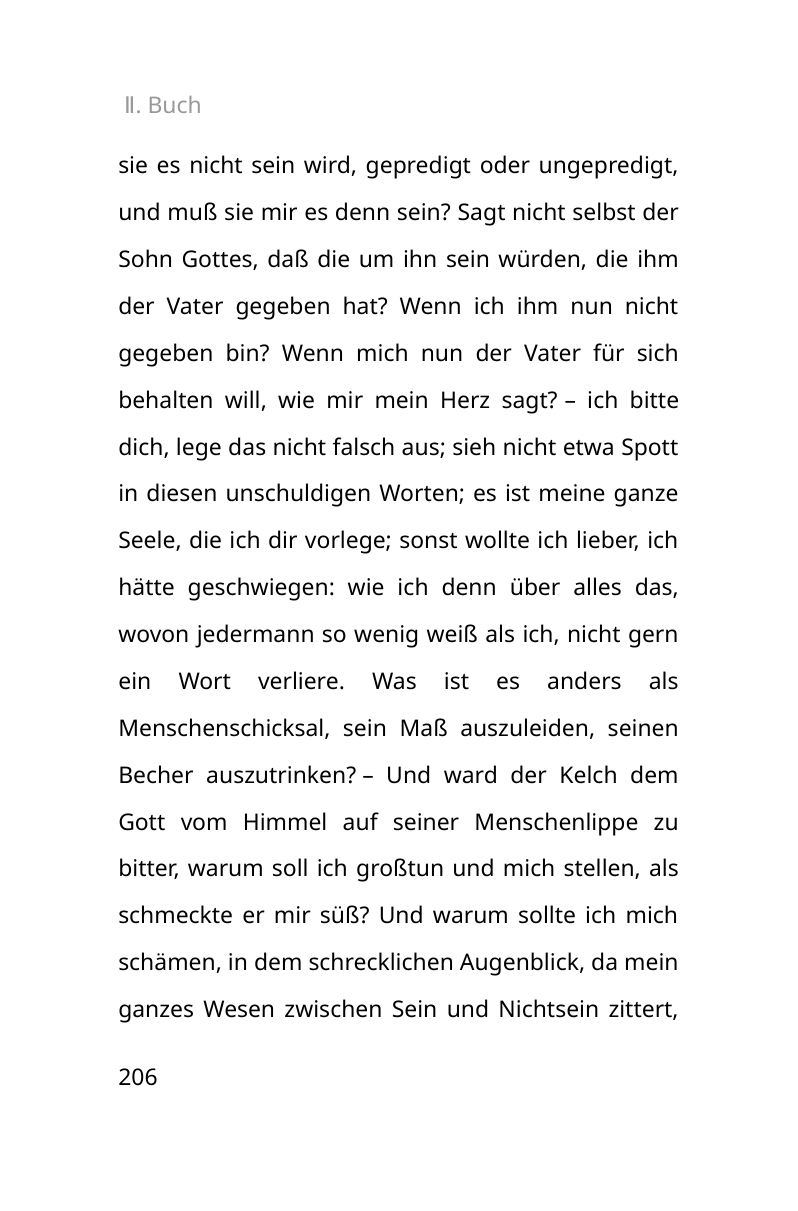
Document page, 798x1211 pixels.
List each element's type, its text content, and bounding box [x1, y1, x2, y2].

text sie es nicht sein wird, gepredigt oder ungepredigt, und muß sie mir es denn sein? Sagt nicht selbst der Sohn Gottes, daß die um ihn sein würden, die ihm der Vater gegeben hat? Wenn ich ihm nun nicht gegeben bin? Wenn mich nun der Vater für sich behalten will, wie mir mein Herz sagt? – ich bitte dich, lege das nicht falsch aus; sieh nicht etwa Spott in diesen unschuldigen Worten; es ist meine ganze Seele, die ich dir vorlege; sonst wollte ich lieber, ich hätte geschwiegen: wie ich denn über alles das, wovon jedermann so wenig weiß als ich, nicht gern ein Wort verliere. Was ist es anders als Menschenschicksal, sein Maß auszuleiden, seinen Becher auszutrinken? – Und ward der Kelch dem Gott vom Himmel auf seiner Menschenlippe zu bitter, warum soll ich großtun und mich stellen, als schmeckte er mir süß? Und warum sollte ich mich schämen, in dem schrecklichen Augenblick, da mein ganzes Wesen zwischen Sein und Nichtsein zittert, [118, 149, 679, 1024]
